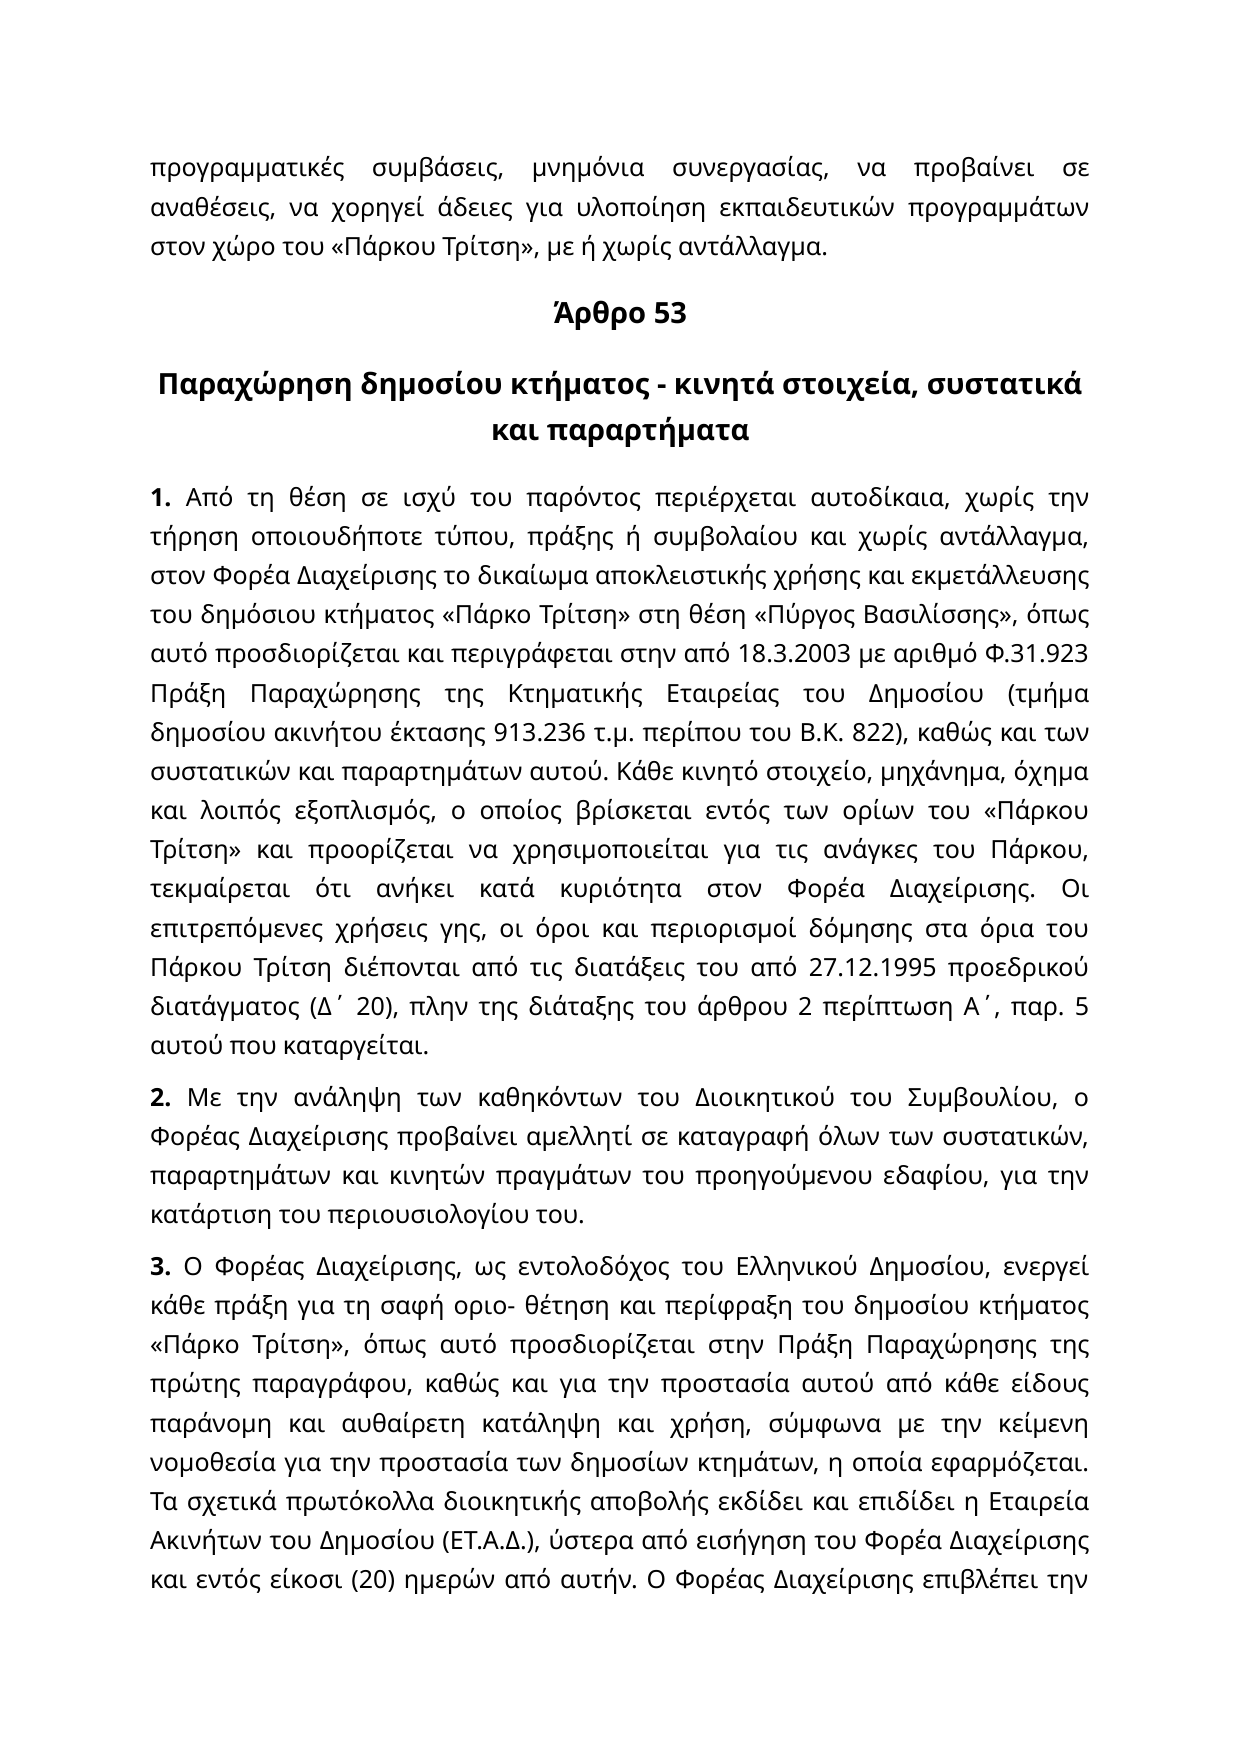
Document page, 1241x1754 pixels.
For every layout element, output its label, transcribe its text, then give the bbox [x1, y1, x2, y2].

subtitle Παραχώρηση δημοσίου κτήματος - κινητά στοιχεία, συστατικά και παραρτήματα [150, 363, 1090, 448]
text 1. Από τη θέση σε ισχύ του παρόντος περιέρχεται αυτοδίκαια, χωρίς την τήρηση οποιουδήποτε τύπου, πράξης ή συμβολαίου και χωρίς αντάλλαγμα, στον Φορέα Διαχείρισης το δικαίωμα αποκλειστικής χρήσης και εκμετάλλευσης του δημόσιου κτήματος «Πάρκο Τρίτση» στη θέση «Πύργος Βασιλίσσης», όπως αυτό προσδιορίζεται και περιγράφεται στην από 18.3.2003 με αριθμό Φ.31.923 Πράξη Παραχώρησης της Κτηματικής Εταιρείας του Δημοσίου (τμήμα δημοσίου ακινήτου έκτασης 913.236 τ.μ. περίπου του Β.Κ. 822), καθώς και των συστατικών και παραρτημάτων αυτού. Κάθε κινητό στοιχείο, μηχάνημα, όχημα και λοιπός εξοπλισμός, ο οποίος βρίσκεται εντός των ορίων του «Πάρκου Τρίτση» και προορίζεται να χρησιμοποιείται για τις ανάγκες του Πάρκου, τεκμαίρεται ότι ανήκει κατά κυριότητα στον Φορέα Διαχείρισης. Οι επιτρεπόμενες χρήσεις γης, οι όροι και περιορισμοί δόμησης στα όρια του Πάρκου Τρίτση διέπονται από τις διατάξεις του από 27.12.1995 προεδρικού διατάγματος (Δ΄ 20), πλην της διάταξης του άρθρου 2 περίπτωση Α΄, παρ. 5 αυτού που καταργείται. [150, 479, 1090, 1062]
text προγραμματικές συμβάσεις, μνημόνια συνεργασίας, να προβαίνει σε αναθέσεις, να χορηγεί άδειες για υλοποίηση εκπαιδευτικών προγραμμάτων στον χώρο του «Πάρκου Τρίτση», με ή χωρίς αντάλλαγμα. [150, 150, 1090, 262]
text 2. Με την ανάληψη των καθηκόντων του Διοικητικού του Συμβουλίου, ο Φορέας Διαχείρισης προβαίνει αμελλητί σε καταγραφή όλων των συστατικών, παραρτημάτων και κινητών πραγμάτων του προηγούμενου εδαφίου, για την κατάρτιση του περιουσιολογίου του. [150, 1079, 1090, 1231]
text 3. Ο Φορέας Διαχείρισης, ως εντολοδόχος του Ελληνικού Δημοσίου, ενεργεί κάθε πράξη για τη σαφή οριο- θέτηση και περίφραξη του δημοσίου κτήματος «Πάρκο Τρίτση», όπως αυτό προσδιορίζεται στην Πράξη Παραχώρησης της πρώτης παραγράφου, καθώς και για την προστασία αυτού από κάθε είδους παράνομη και αυθαίρετη κατάληψη και χρήση, σύμφωνα με την κείμενη νομοθεσία για την προστασία των δημοσίων κτημάτων, η οποία εφαρμόζεται. Τα σχετικά πρωτόκολλα διοικητικής αποβολής εκδίδει και επιδίδει η Εταιρεία Ακινήτων του Δημοσίου (ΕΤ.Α.Δ.), ύστερα από εισήγηση του Φορέα Διαχείρισης και εντός είκοσι (20) ημερών από αυτήν. Ο Φορέας Διαχείρισης επιβλέπει την [150, 1248, 1090, 1596]
subtitle Άρθρο 53 [150, 292, 1090, 332]
